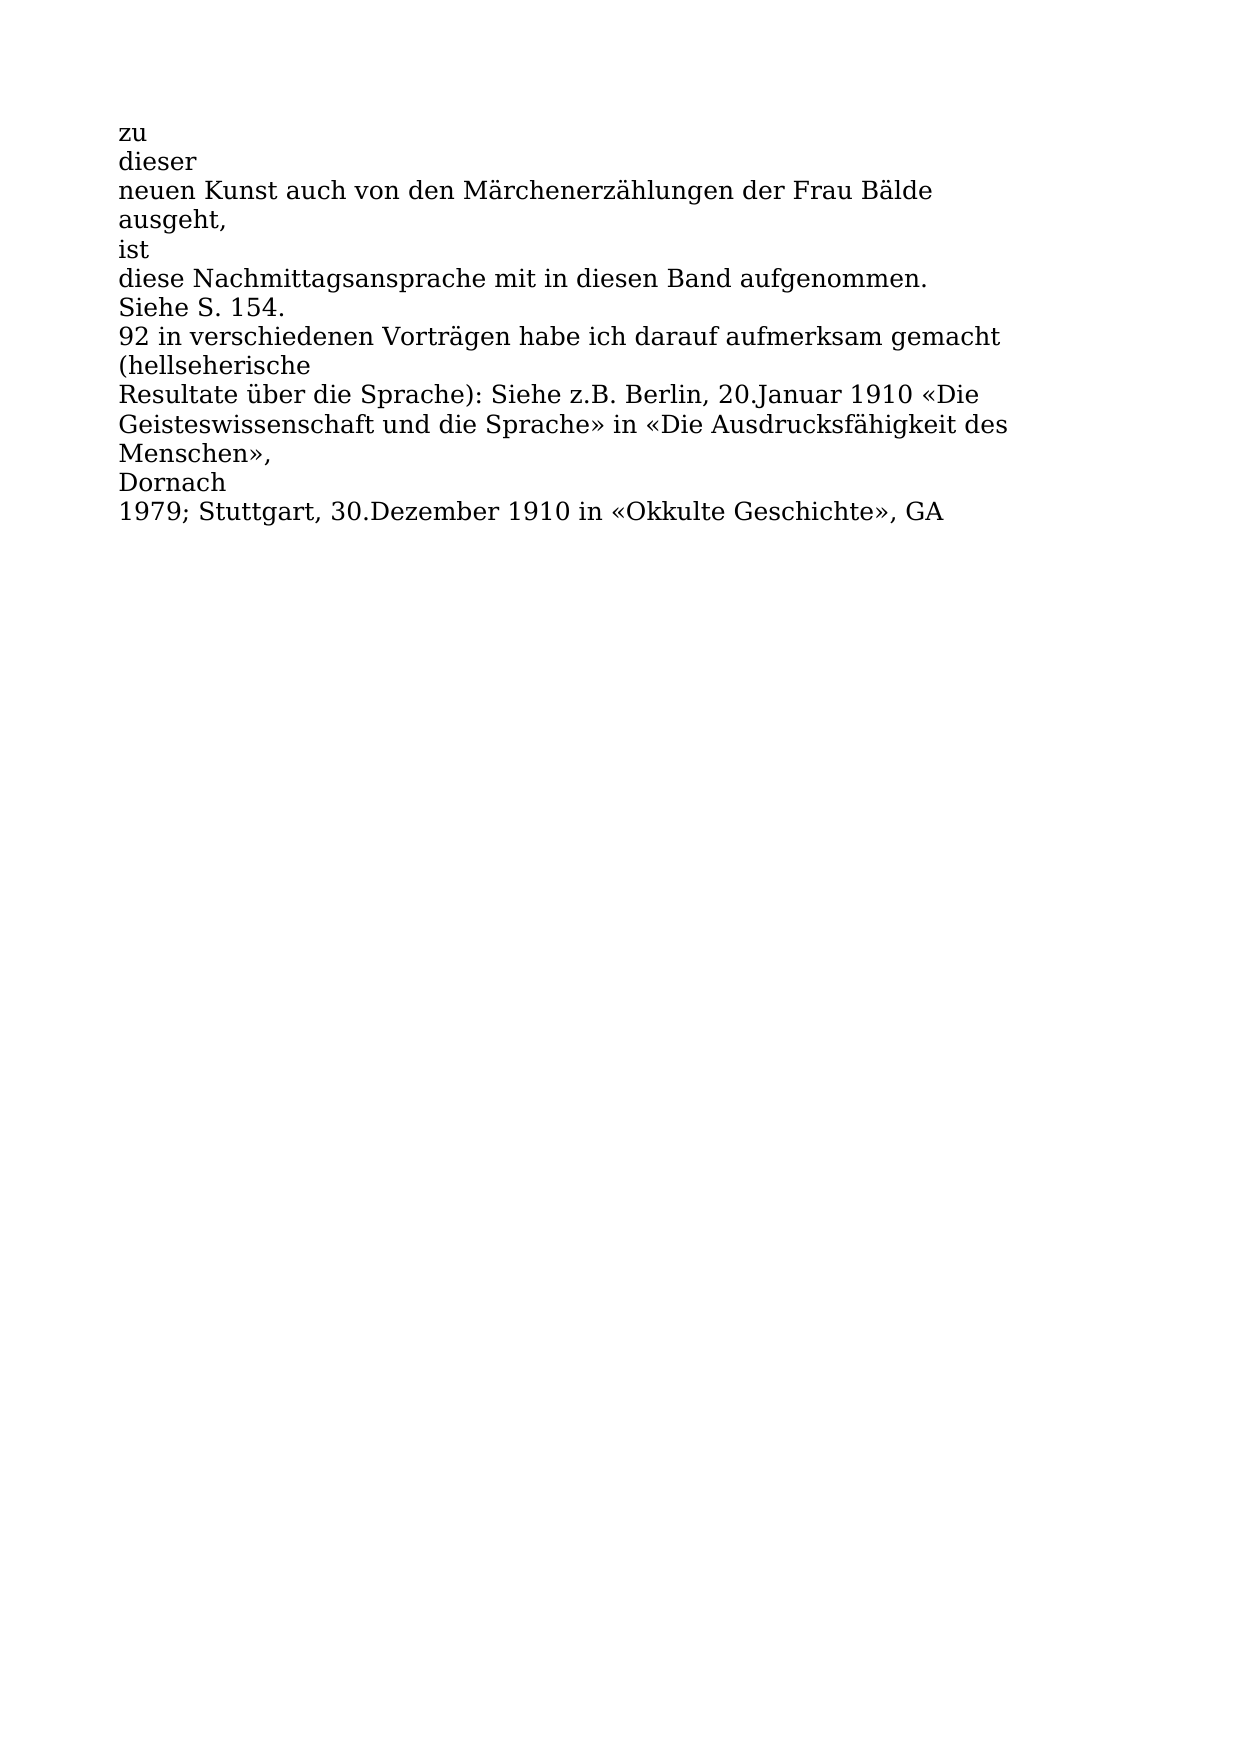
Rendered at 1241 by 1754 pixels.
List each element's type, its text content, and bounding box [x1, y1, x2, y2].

text (hellseherische [118, 351, 1122, 381]
text Menschen», [118, 439, 1122, 468]
text Geisteswissenschaft und die Sprache» in «Die Ausdrucksfähigkeit des [118, 410, 1122, 439]
text zu [118, 118, 1122, 147]
text Siehe S. 154. [118, 293, 1122, 322]
text diese Nachmittagsansprache mit in diesen Band aufgenommen. [118, 264, 1122, 293]
text ist [118, 235, 1122, 264]
text 1979; Stuttgart, 30.Dezember 1910 in «Okkulte Geschichte», GA [118, 497, 1122, 526]
text 92 in verschiedenen Vorträgen habe ich darauf aufmerksam gemacht [118, 322, 1122, 351]
text neuen Kunst auch von den Märchenerzählungen der Frau Bälde [118, 176, 1122, 206]
text dieser [118, 147, 1122, 176]
text Resultate über die Sprache): Siehe z.B. Berlin, 20.Januar 1910 «Die [118, 381, 1122, 410]
text ausgeht, [118, 206, 1122, 235]
text Dornach [118, 468, 1122, 497]
